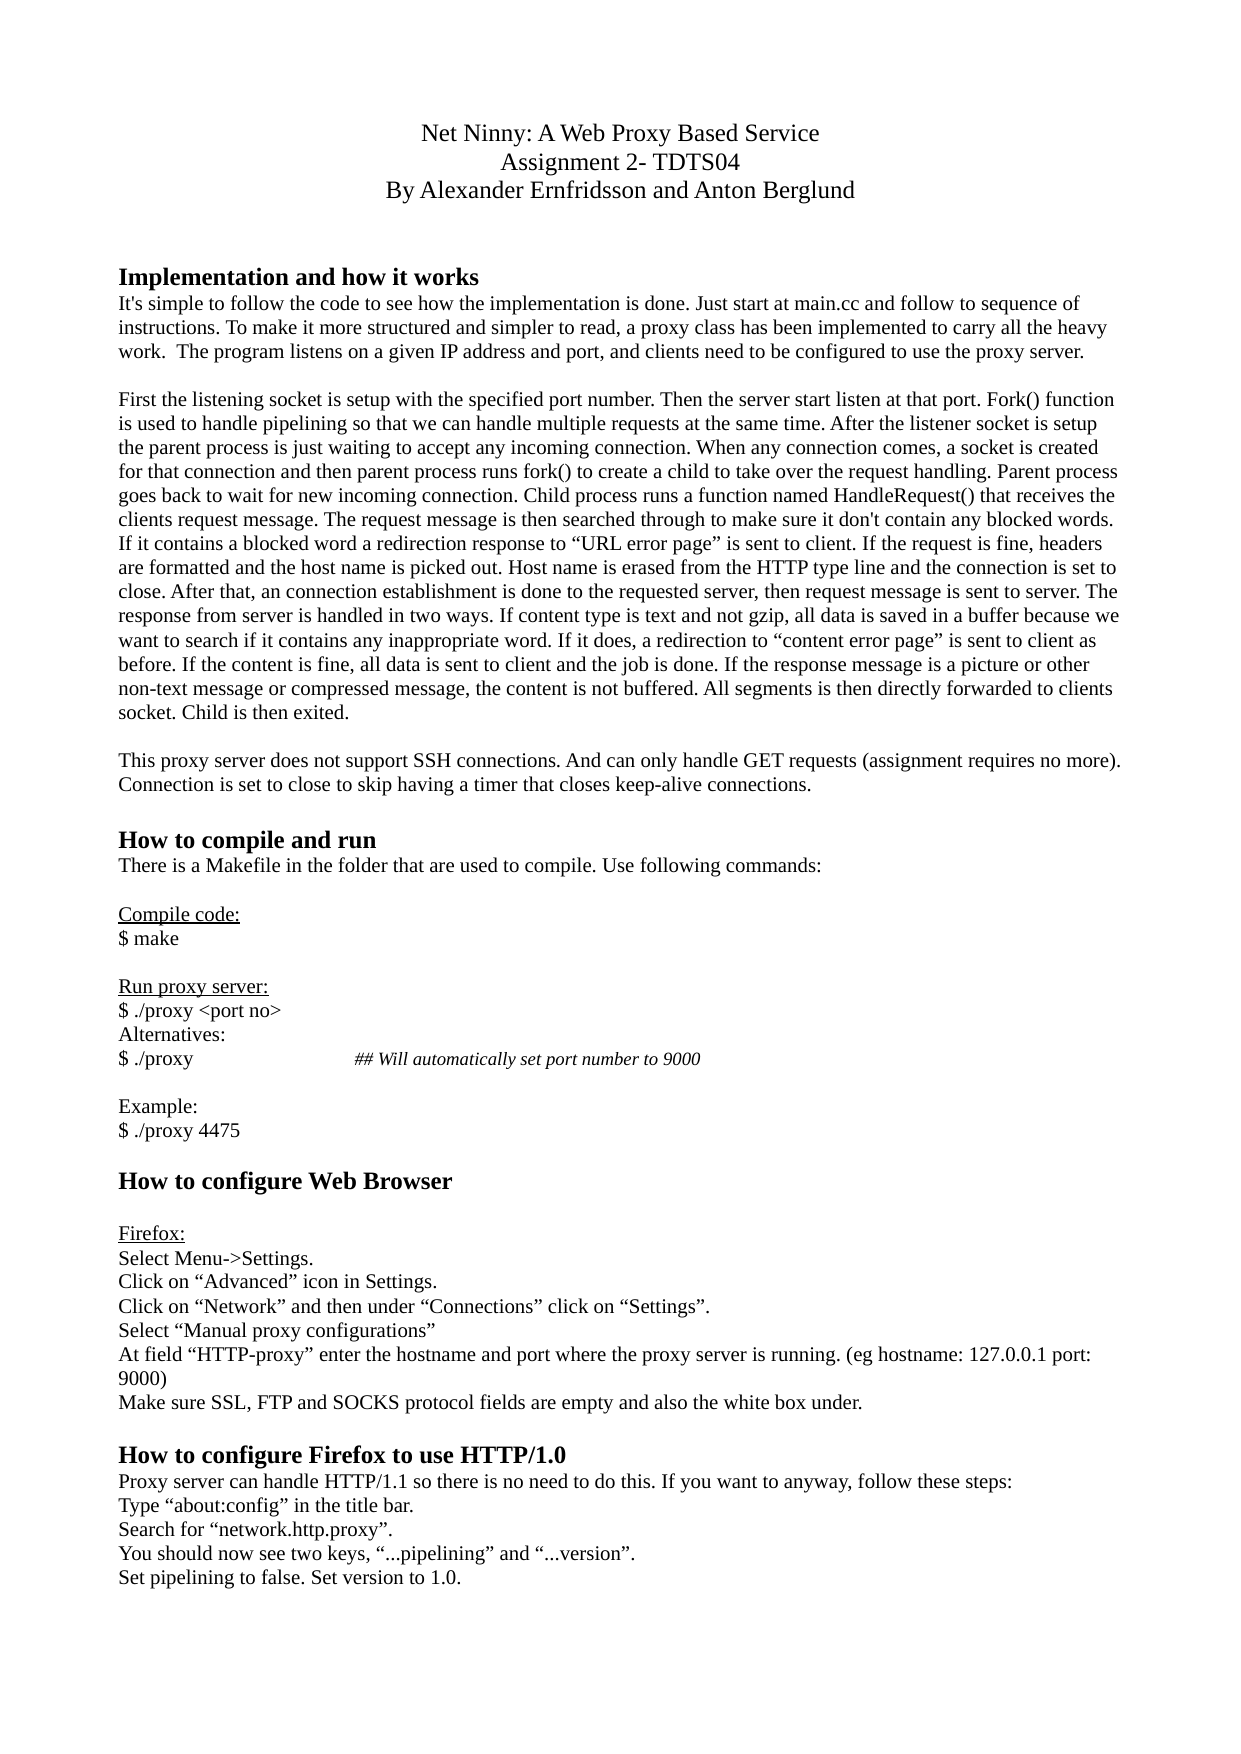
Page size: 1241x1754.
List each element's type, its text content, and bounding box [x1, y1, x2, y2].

text $ ./proxy <port no> [118, 998, 1122, 1022]
text Make sure SSL, FTP and SOCKS protocol fields are empty and also the white box under. [118, 1390, 1122, 1414]
text How to configure Web Browser [118, 1166, 1122, 1195]
text At field “HTTP-proxy” enter the hostname and port where the proxy server is running. (eg hostname: 127.0.0.1 port: 9000) [118, 1342, 1122, 1390]
text First the listening socket is setup with the specified port number. Then the server start listen at that port. Fork() function is used to handle pipelining so that we can handle multiple requests at the same time. After the listener socket is setup the parent process is just waiting to accept any incoming connection. When any connection comes, a socket is created for that connection and then parent process runs fork() to create a child to take over the request handling. Parent process goes back to wait for new incoming connection. Child process runs a function named HandleRequest() that receives the clients request message. The request message is then searched through to make sure it don't contain any blocked words. If it contains a blocked word a redirection response to “URL error page” is sent to client. If the request is fine, headers are formatted and the host name is picked out. Host name is erased from the HTTP type line and the connection is set to close. After that, an connection establishment is done to the requested server, then request message is sent to server. The response from server is handled in two ways. If content type is text and not gzip, all data is saved in a buffer because we want to search if it contains any inappropriate word. If it does, a redirection to “content error page” is sent to client as before. If the content is fine, all data is sent to client and the job is done. If the response message is a picture or other non-text message or compressed message, the content is not buffered. All segments is then directly forwarded to clients socket. Child is then exited. [118, 387, 1122, 724]
text This proxy server does not support SSH connections. And can only handle GET requests (assignment requires no more). Connection is set to close to skip having a timer that closes keep-alive connections. [118, 748, 1122, 796]
text You should now see two keys, “...pipelining” and “...version”. [118, 1541, 1122, 1565]
text Alternatives: [118, 1022, 1122, 1046]
text By Alexander Ernfridsson and Anton Berglund [118, 176, 1122, 204]
text It's simple to follow the code to see how the implementation is done. Just start at main.cc and follow to sequence of instructions. To make it more structured and simpler to read, a proxy class has been implemented to carry all the heavy work. The program listens on a given IP address and port, and clients need to be configured to use the proxy server. [118, 291, 1122, 363]
text Compile code: [118, 902, 1122, 926]
text $ ./proxy 4475 [118, 1118, 1122, 1142]
text Select Menu->Settings. [118, 1245, 1122, 1269]
text Search for “network.http.proxy”. [118, 1517, 1122, 1541]
text Select “Manual proxy configurations” [118, 1318, 1122, 1342]
text Click on “Advanced” icon in Settings. [118, 1269, 1122, 1293]
text Example: [118, 1094, 1122, 1118]
text Assignment 2- TDTS04 [118, 147, 1122, 176]
text Set pipelining to false. Set version to 1.0. [118, 1565, 1122, 1589]
text Implementation and how it works [118, 262, 1122, 291]
text $ make [118, 926, 1122, 950]
text Net Ninny: A Web Proxy Based Service [118, 118, 1122, 147]
text Run proxy server: [118, 974, 1122, 998]
text Proxy server can handle HTTP/1.1 so there is no need to do this. If you want to anyway, follow these steps: [118, 1469, 1122, 1493]
text How to configure Firefox to use HTTP/1.0 [118, 1440, 1122, 1469]
text Firefox: [118, 1221, 1122, 1245]
text How to compile and run [118, 825, 1122, 853]
text Type “about:config” in the title bar. [118, 1493, 1122, 1517]
text $ ./proxy ## Will automatically set port number to 9000 [118, 1046, 1122, 1070]
text There is a Makefile in the folder that are used to compile. Use following commands: [118, 853, 1122, 877]
text Click on “Network” and then under “Connections” click on “Settings”. [118, 1293, 1122, 1318]
